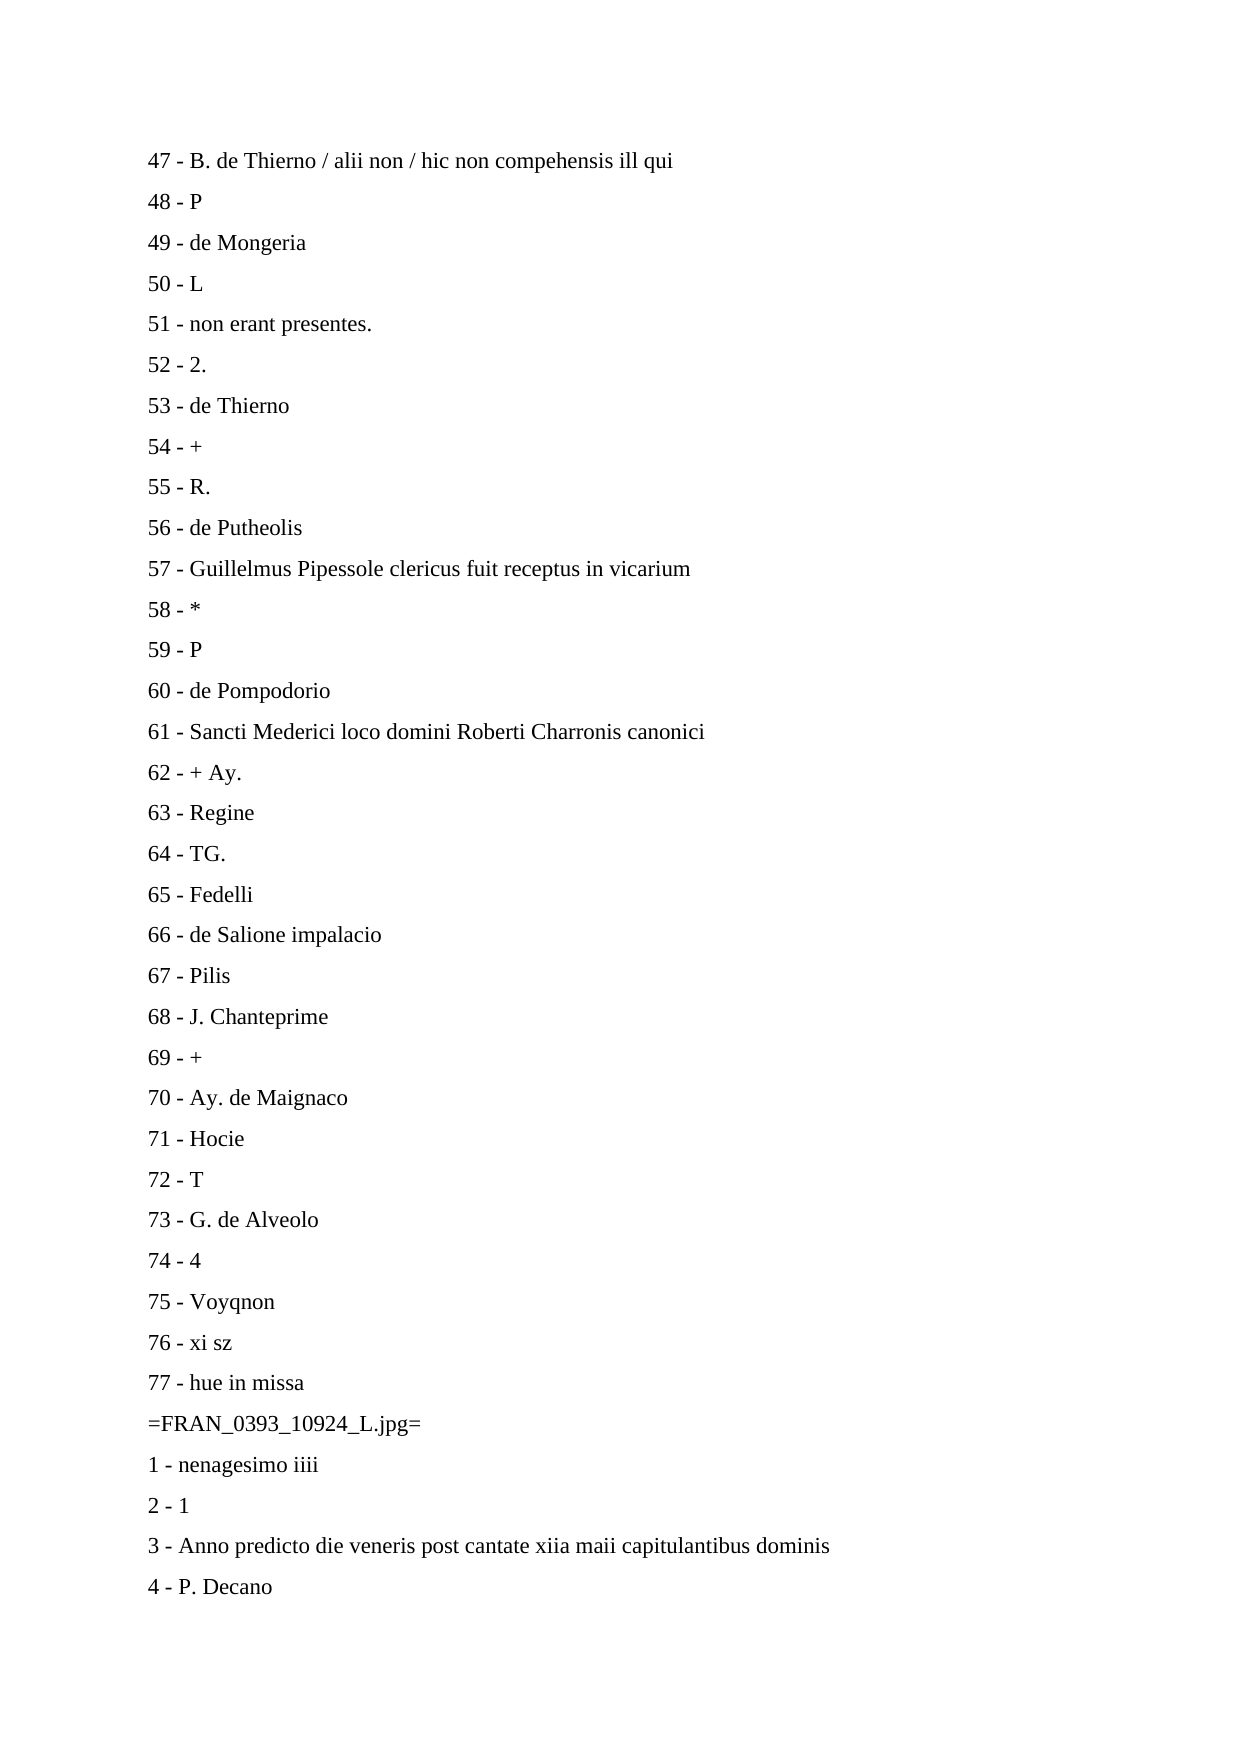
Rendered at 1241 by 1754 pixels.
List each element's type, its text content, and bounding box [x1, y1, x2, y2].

text 1 - nenagesimo iiii [148, 1451, 1093, 1477]
text 55 - R. [148, 473, 1093, 500]
text 72 - T [148, 1166, 1093, 1192]
text 77 - hue in missa [148, 1369, 1093, 1396]
text 69 - + [148, 1044, 1093, 1070]
text 53 - de Thierno [148, 392, 1093, 418]
text 76 - xi sz [148, 1329, 1093, 1355]
text 49 - de Mongeria [148, 229, 1093, 255]
text 47 - B. de Thierno / alii non / hic non compehensis ill qui [148, 148, 1093, 174]
text 50 - L [148, 270, 1093, 296]
text 54 - + [148, 433, 1093, 459]
text =FRAN_0393_10924_L.jpg= [148, 1410, 1093, 1437]
text 65 - Fedelli [148, 881, 1093, 907]
text 64 - TG. [148, 840, 1093, 866]
text 62 - + Ay. [148, 758, 1093, 785]
text 48 - P [148, 188, 1093, 215]
text 61 - Sancti Mederici loco domini Roberti Charronis canonici [148, 718, 1093, 744]
text 73 - G. de Alveolo [148, 1207, 1093, 1233]
text 59 - P [148, 636, 1093, 663]
text 63 - Regine [148, 799, 1093, 826]
text 52 - 2. [148, 351, 1093, 378]
text 75 - Voyqnon [148, 1288, 1093, 1314]
text 67 - Pilis [148, 962, 1093, 988]
text 51 - non erant presentes. [148, 311, 1093, 337]
text 60 - de Pompodorio [148, 677, 1093, 703]
text 3 - Anno predicto die veneris post cantate xiia maii capitulantibus dominis [148, 1532, 1093, 1559]
text 4 - P. Decano [148, 1573, 1093, 1599]
text 68 - J. Chanteprime [148, 1003, 1093, 1029]
text 66 - de Salione impalacio [148, 921, 1093, 948]
text 74 - 4 [148, 1247, 1093, 1274]
text 70 - Ay. de Maignaco [148, 1084, 1093, 1111]
text 56 - de Putheolis [148, 514, 1093, 541]
text 71 - Hocie [148, 1125, 1093, 1151]
text 58 - * [148, 596, 1093, 622]
text 57 - Guillelmus Pipessole clericus fuit receptus in vicarium [148, 555, 1093, 581]
text 2 - 1 [148, 1492, 1093, 1518]
